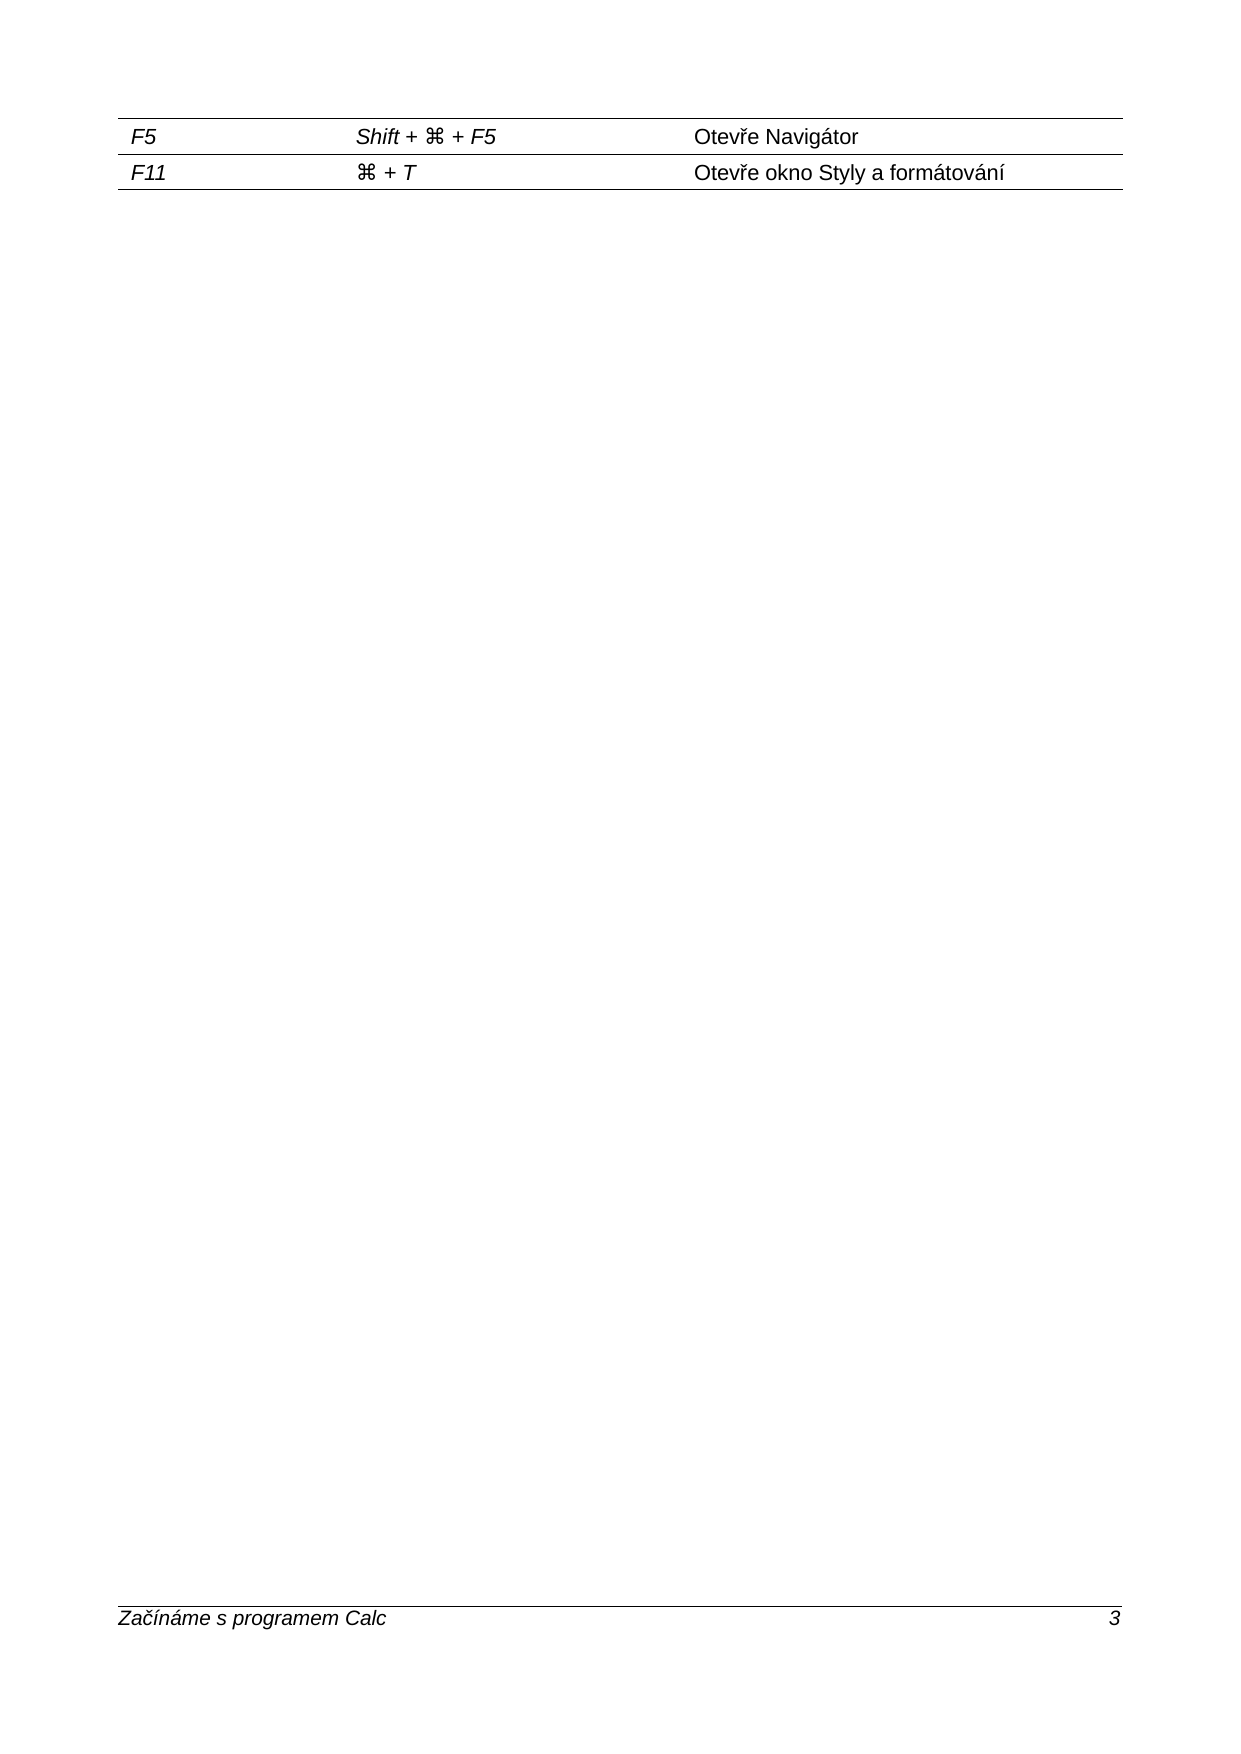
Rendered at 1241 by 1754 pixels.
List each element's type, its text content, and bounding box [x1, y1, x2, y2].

table_cell Otevře Navigátor [681, 119, 1122, 153]
table_cell F5 [118, 119, 343, 153]
table_cell Shift + ⌘ + F5 [343, 119, 681, 153]
table_cell ⌘ + T [343, 155, 681, 189]
table_cell F11 [118, 155, 343, 189]
table_cell Otevře okno Styly a formátování [681, 155, 1122, 189]
